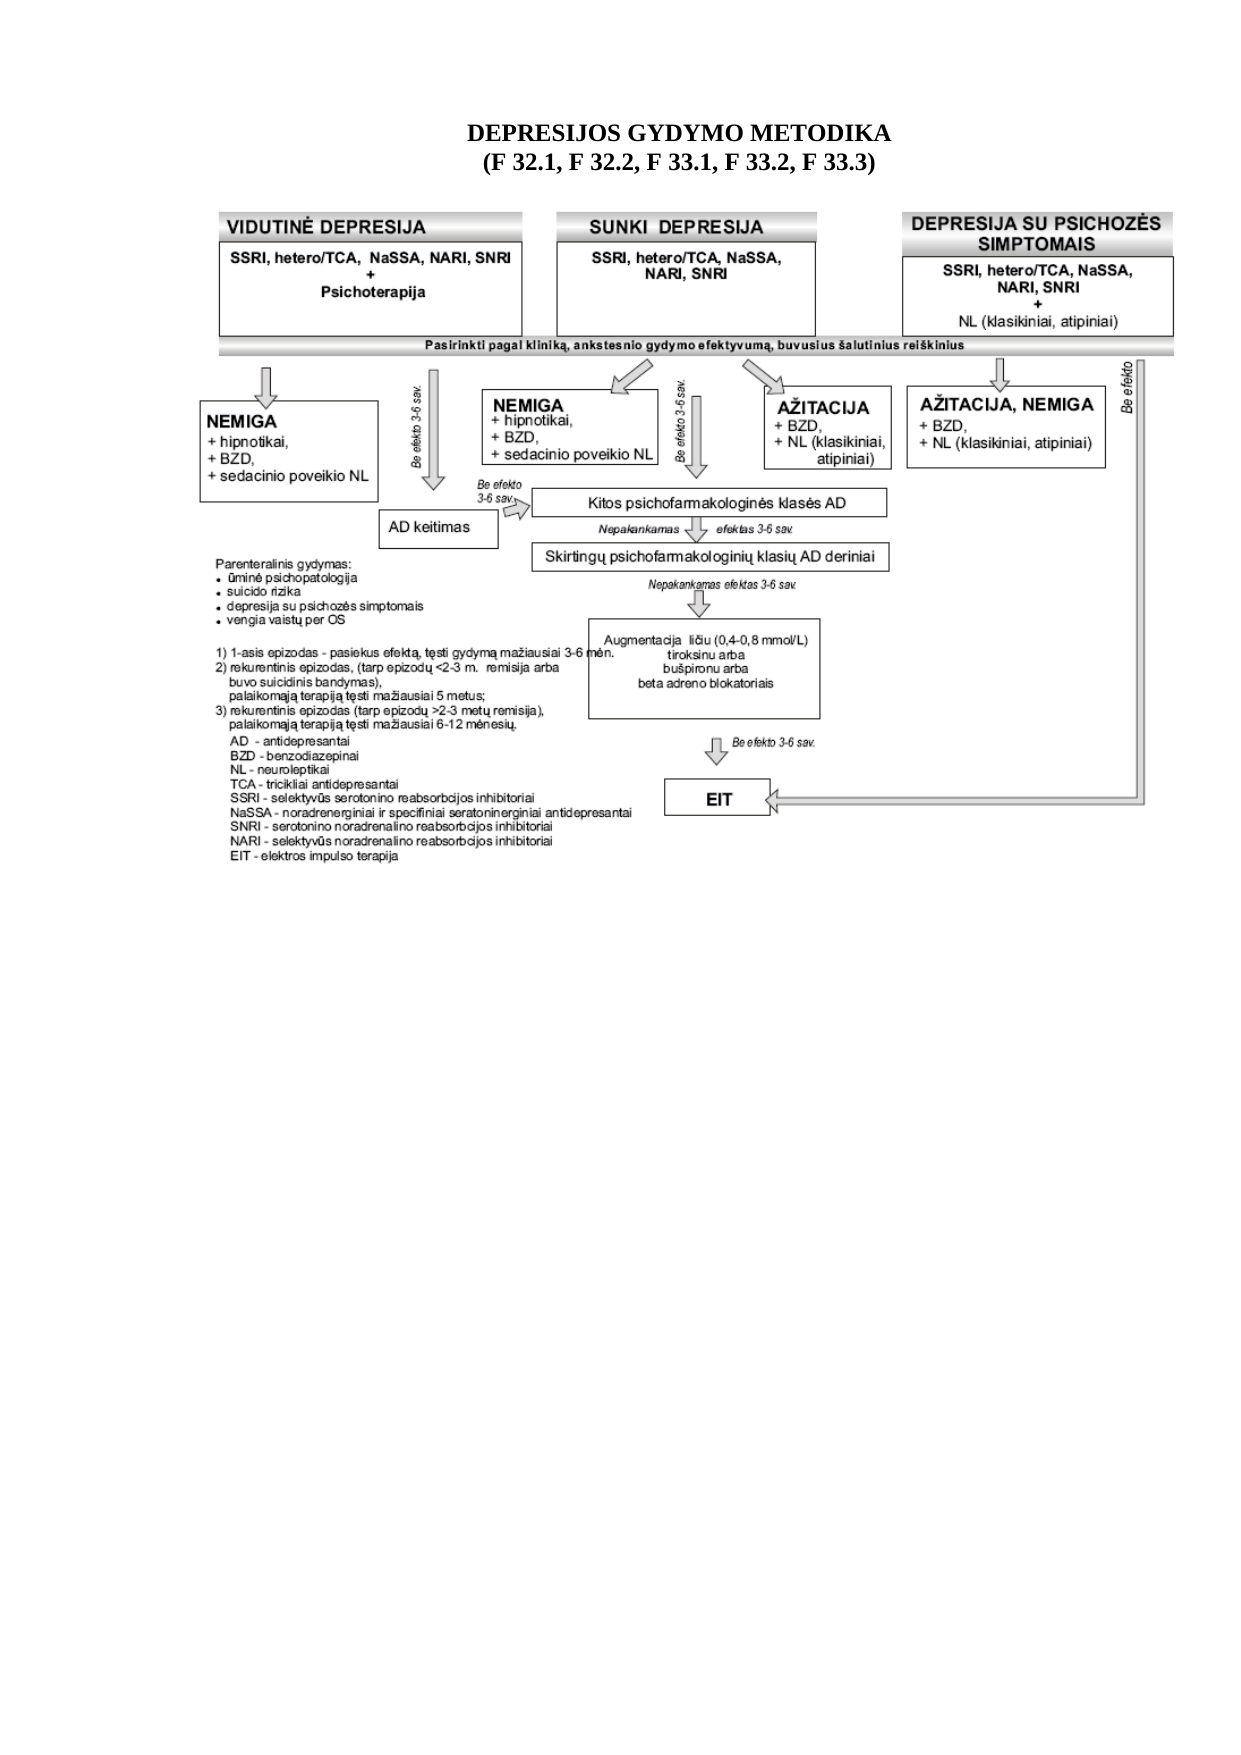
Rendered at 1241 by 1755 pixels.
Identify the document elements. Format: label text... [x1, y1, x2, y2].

text DEPRESIJOS GYDYMO METODIKA [177, 118, 1181, 147]
text (F 32.1, F 32.2, F 33.1, F 33.2, F 33.3) [177, 147, 1181, 176]
